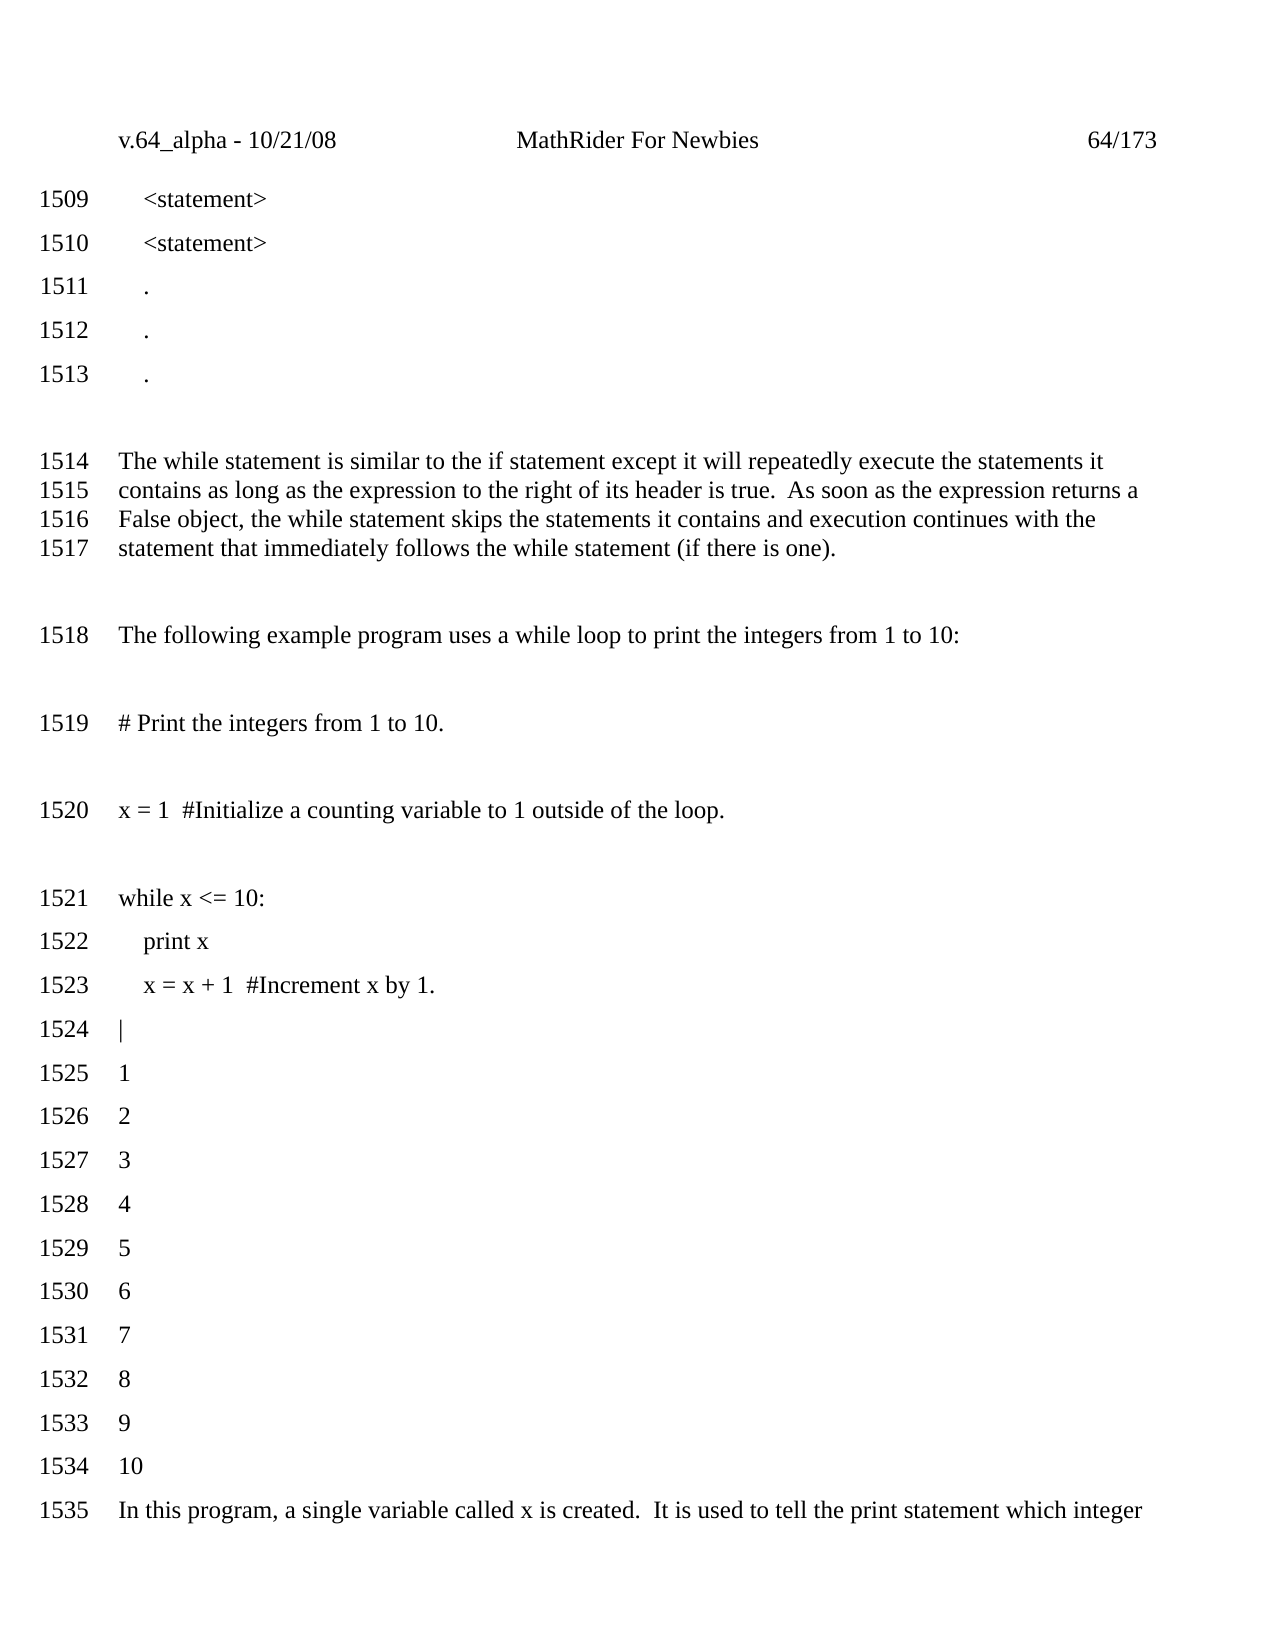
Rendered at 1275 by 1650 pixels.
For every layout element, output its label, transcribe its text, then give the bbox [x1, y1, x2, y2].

text print x [118, 926, 1157, 955]
text 2 [118, 1101, 1157, 1130]
text 5 [118, 1233, 1157, 1261]
text | [118, 1014, 1157, 1043]
text 3 [118, 1145, 1157, 1174]
text 4 [118, 1189, 1157, 1218]
text <statement> [118, 184, 1157, 213]
text 7 [118, 1320, 1157, 1349]
text # Print the integers from 1 to 10. [118, 708, 1157, 736]
text . [118, 271, 1157, 300]
text 9 [118, 1408, 1157, 1436]
text In this program, a single variable called x is created. It is used to tell the print statement which integer [118, 1495, 1157, 1524]
text 8 [118, 1364, 1157, 1393]
text . [118, 315, 1157, 344]
text while x <= 10: [118, 883, 1157, 911]
text The while statement is similar to the if statement except it will repeatedly execute the statements it contains as long as the expression to the right of its header is true. As soon as the expression returns a False object, the while statement skips the statements it contains and execution continues with the statement that immediately follows the while statement (if there is one). [118, 446, 1157, 561]
text x = x + 1 #Increment x by 1. [118, 970, 1157, 999]
text 10 [118, 1451, 1157, 1480]
text <statement> [118, 228, 1157, 256]
text x = 1 #Initialize a counting variable to 1 outside of the loop. [118, 795, 1157, 824]
text 1 [118, 1058, 1157, 1086]
text . [118, 359, 1157, 388]
text 6 [118, 1276, 1157, 1305]
text The following example program uses a while loop to print the integers from 1 to 10: [118, 620, 1157, 649]
